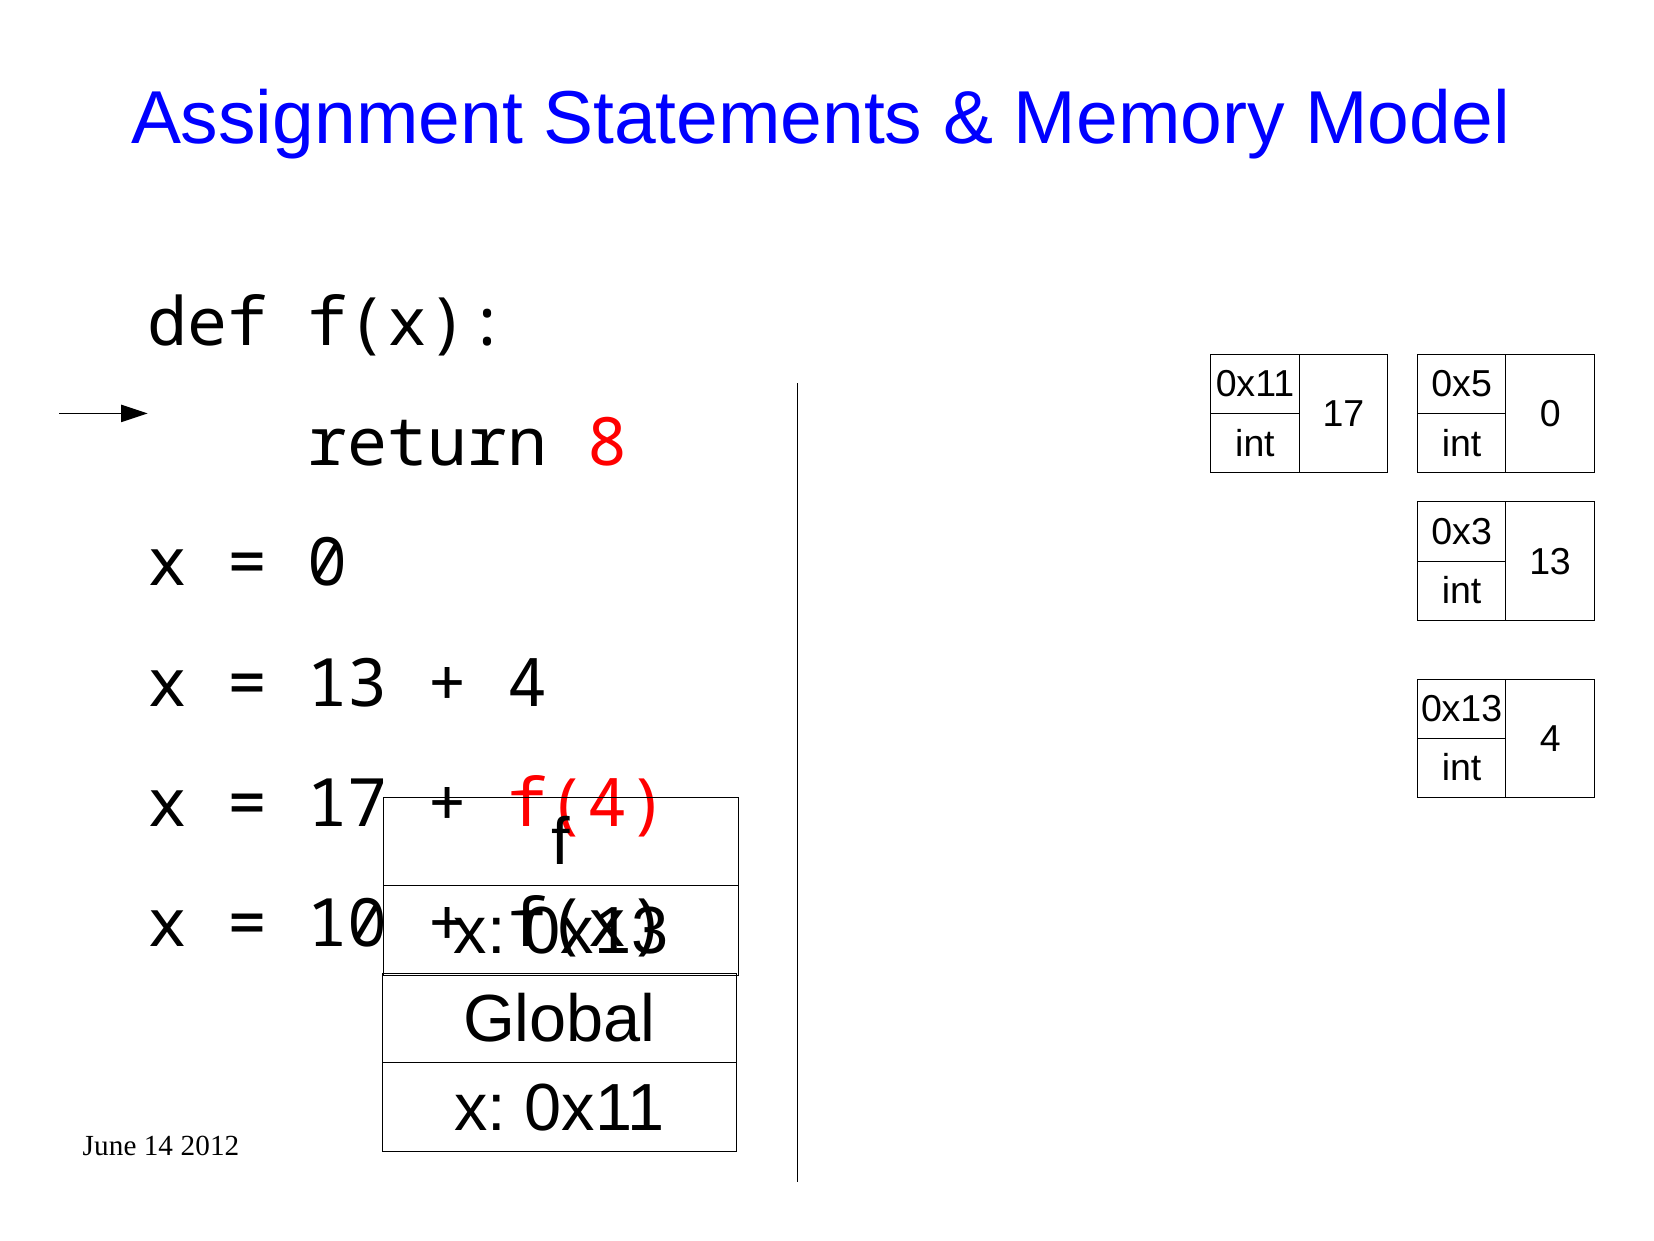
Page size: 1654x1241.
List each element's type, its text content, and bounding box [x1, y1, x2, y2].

text_box 4 [1505, 679, 1595, 798]
list def f(x): return 8 x = 0 x = 13 + 4 x = 17 + f(4) x = 10 + f(x) [76, 274, 1506, 822]
text_box int [1417, 739, 1505, 798]
text_box 17 [1299, 354, 1388, 473]
text_box 0x3 [1417, 501, 1505, 562]
text_box x: 0x13 [383, 885, 739, 976]
text_box 0x11 [1210, 354, 1299, 414]
text_box Global [382, 973, 737, 1062]
text_box 0x13 [1417, 679, 1505, 739]
text_box int [1417, 562, 1505, 621]
text_box int [1417, 414, 1505, 473]
text_box int [1210, 414, 1299, 473]
text_box x: 0x11 [382, 1062, 737, 1152]
text_box 13 [1505, 501, 1595, 621]
title Assignment Statements & Memory Model [76, 58, 1565, 178]
text_box 0 [1505, 354, 1595, 473]
text_box f [383, 797, 739, 885]
text_box 0x5 [1417, 354, 1505, 414]
